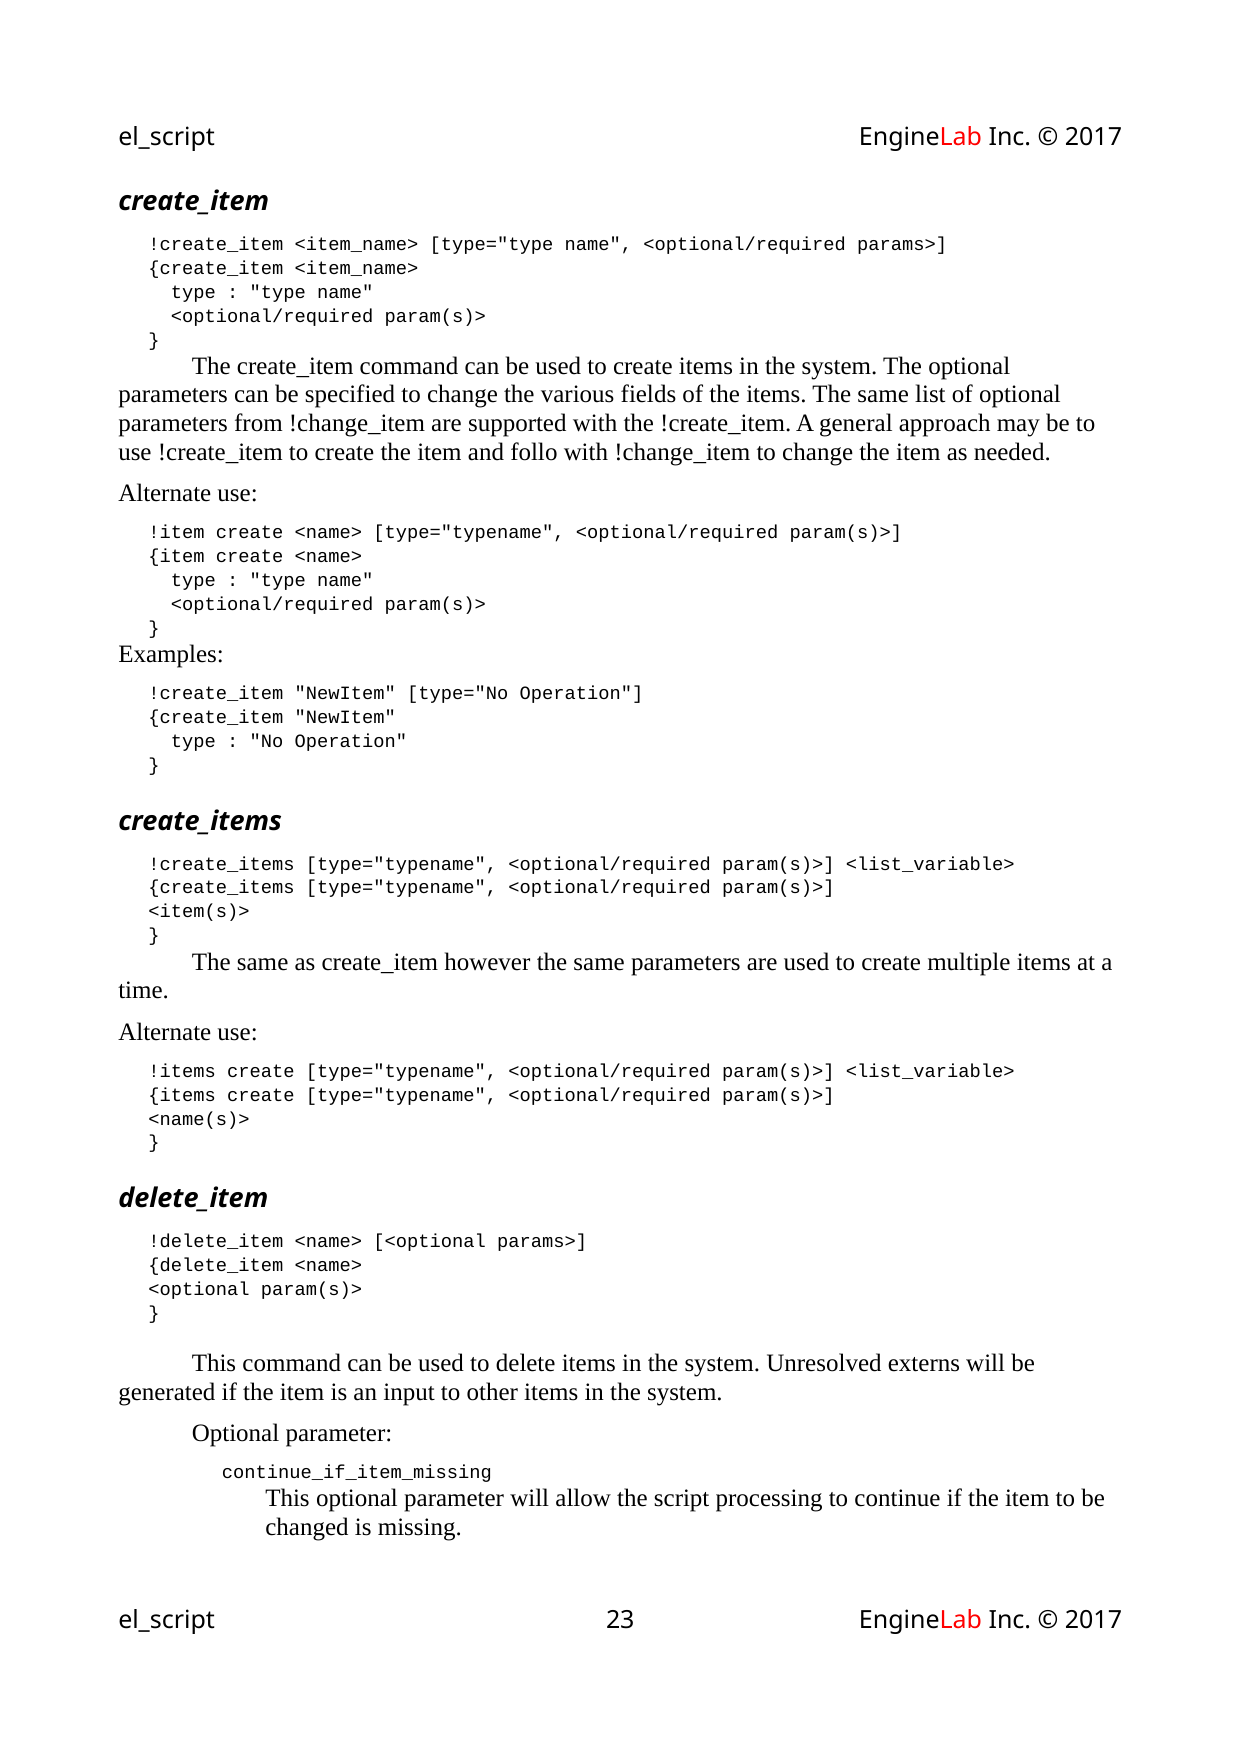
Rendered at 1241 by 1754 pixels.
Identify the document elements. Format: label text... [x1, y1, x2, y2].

subtitle create_item [118, 182, 1122, 218]
text } [148, 752, 1122, 776]
text !item create <name> [type="typename", <optional/required param(s)>] [148, 519, 1122, 543]
text <item(s)> [148, 899, 1122, 923]
text {delete_item <name> [148, 1252, 1122, 1276]
text } [148, 1300, 1122, 1324]
text Alternate use: [118, 1017, 1122, 1045]
text The same as create_item however the same parameters are used to create multiple items at a time. [118, 947, 1122, 1004]
text } [148, 923, 1122, 947]
text The create_item command can be used to create items in the system. The optional parameters can be specified to change the various fields of the items. The same list of optional parameters from !change_item are supported with the !create_item. A general approach may be to use !create_item to create the item and follo with !change_item to change the item as needed. [118, 351, 1122, 466]
text } [148, 327, 1122, 351]
text {items create [type="typename", <optional/required param(s)>] [148, 1082, 1122, 1106]
text {create_items [type="typename", <optional/required param(s)>] [148, 875, 1122, 899]
text Examples: [118, 639, 1122, 668]
text type : "type name" [148, 567, 1122, 591]
text !create_item <item_name> [type="type name", <optional/required params>] [148, 231, 1122, 255]
text } [148, 615, 1122, 639]
text type : "type name" [148, 279, 1122, 303]
subtitle create_items [118, 801, 1122, 838]
text <name(s)> [148, 1106, 1122, 1130]
text !delete_item <name> [<optional params>] [148, 1228, 1122, 1252]
text Optional parameter: [118, 1418, 1122, 1447]
text <optional/required param(s)> [148, 591, 1122, 615]
text {item create <name> [148, 543, 1122, 567]
text type : "No Operation" [148, 728, 1122, 752]
text {create_item "NewItem" [148, 704, 1122, 728]
text continue_if_item_missing [148, 1459, 1122, 1483]
text !create_item "NewItem" [type="No Operation"] [148, 681, 1122, 704]
text !create_items [type="typename", <optional/required param(s)>] <list_variable> [148, 851, 1122, 875]
text This optional parameter will allow the script processing to continue if the item to be changed is missing. [118, 1483, 1122, 1541]
text Alternate use: [118, 478, 1122, 507]
subtitle delete_item [118, 1179, 1122, 1216]
text !items create [type="typename", <optional/required param(s)>] <list_variable> [148, 1058, 1122, 1082]
text {create_item <item_name> [148, 255, 1122, 279]
text This command can be used to delete items in the system. Unresolved externs will be generated if the item is an input to other items in the system. [118, 1348, 1122, 1405]
text } [148, 1130, 1122, 1154]
text <optional param(s)> [148, 1276, 1122, 1300]
text <optional/required param(s)> [148, 303, 1122, 327]
